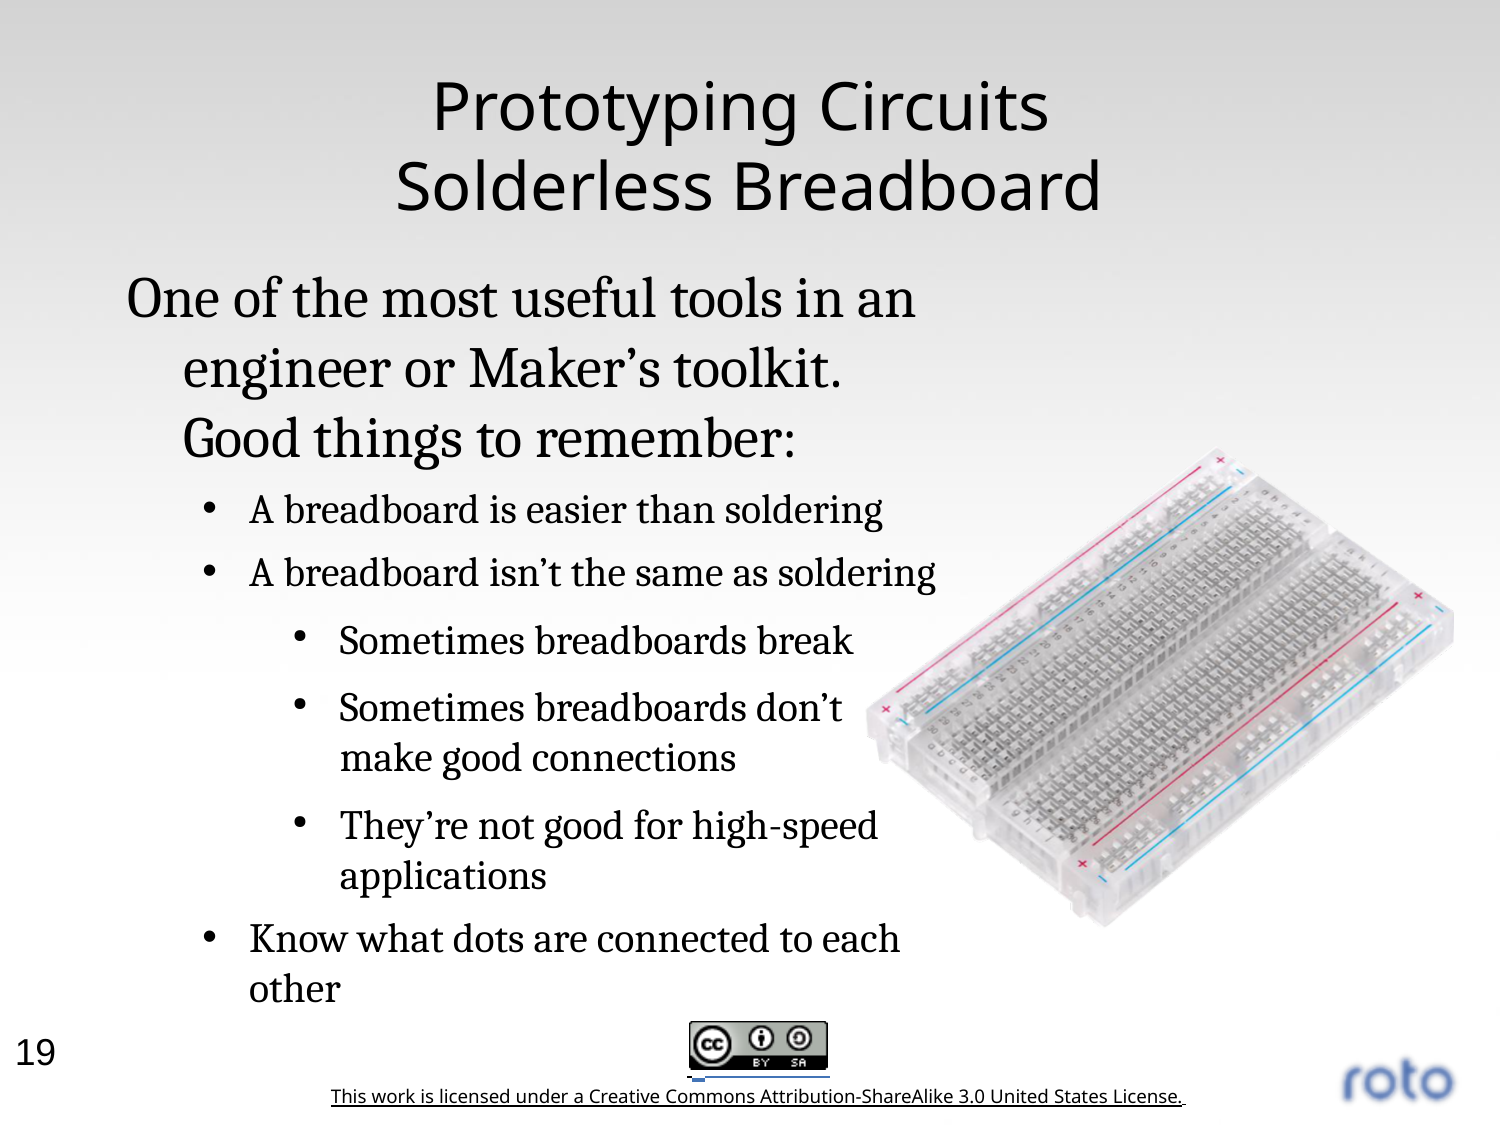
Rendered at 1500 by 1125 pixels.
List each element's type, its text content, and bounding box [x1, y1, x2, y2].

title Prototyping Circuits Solderless Breadboard [112, 49, 1388, 238]
picture [0, 0, 1500, 1125]
list One of the most useful tools in an engineer or Maker’s toolkit. Good things to remember: A breadboard is easier than soldering A breadboard isn’t the same as soldering Sometimes breadboards break Sometimes breadboards don’t make good connections They’re not good for high-speed applications Know what dots are connected to each other [112, 251, 961, 977]
